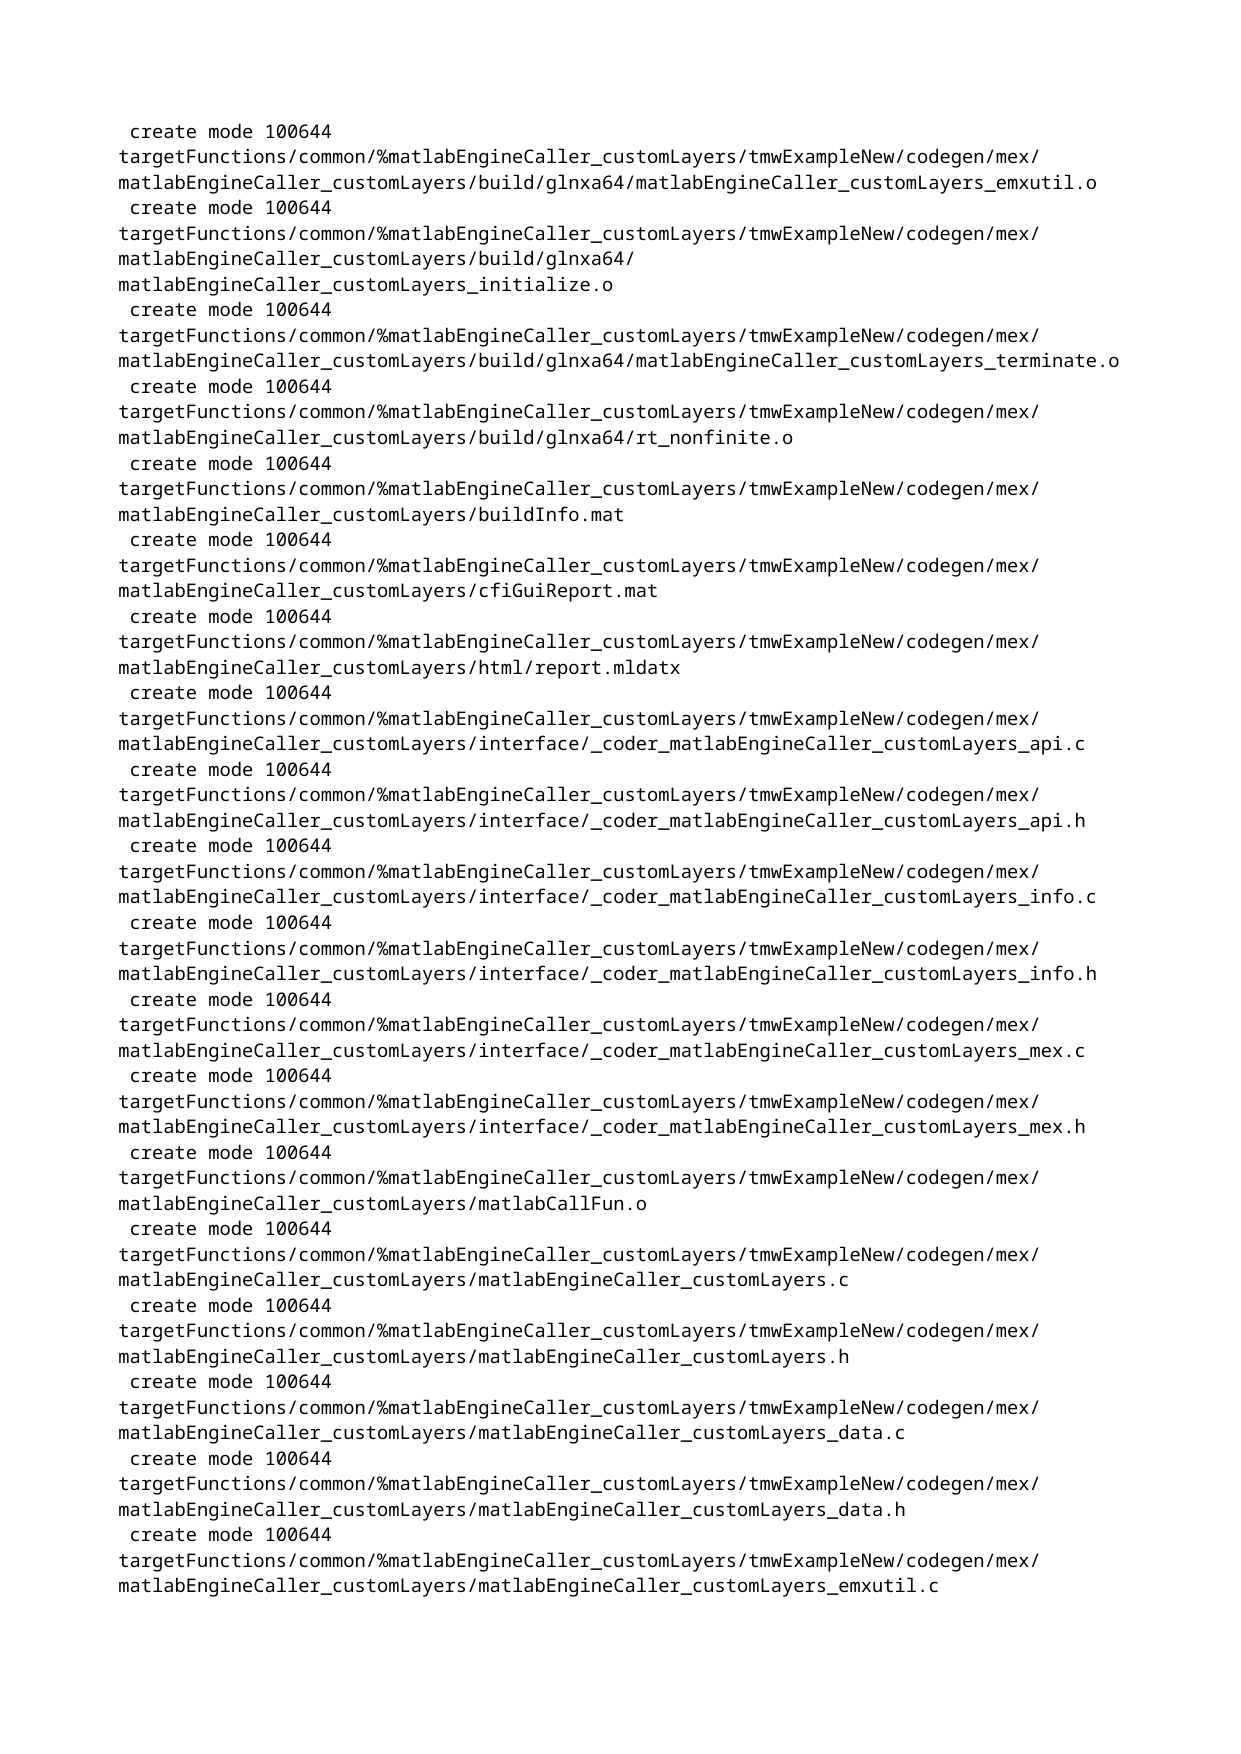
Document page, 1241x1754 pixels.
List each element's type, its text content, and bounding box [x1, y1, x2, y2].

text create mode 100644 targetFunctions/common/%matlabEngineCaller_customLayers/tmwExampleNew/codegen/mex/matlabEngineCaller_customLayers/interface/_coder_matlabEngineCaller_customLayers_mex.h [118, 1062, 1122, 1139]
text create mode 100644 targetFunctions/common/%matlabEngineCaller_customLayers/tmwExampleNew/codegen/mex/matlabEngineCaller_customLayers/matlabEngineCaller_customLayers_emxutil.c [118, 1522, 1122, 1598]
text create mode 100644 targetFunctions/common/%matlabEngineCaller_customLayers/tmwExampleNew/codegen/mex/matlabEngineCaller_customLayers/matlabEngineCaller_customLayers.c [118, 1216, 1122, 1292]
text create mode 100644 targetFunctions/common/%matlabEngineCaller_customLayers/tmwExampleNew/codegen/mex/matlabEngineCaller_customLayers/build/glnxa64/matlabEngineCaller_customLayers_terminate.o [118, 297, 1122, 373]
text create mode 100644 targetFunctions/common/%matlabEngineCaller_customLayers/tmwExampleNew/codegen/mex/matlabEngineCaller_customLayers/interface/_coder_matlabEngineCaller_customLayers_mex.c [118, 986, 1122, 1062]
text create mode 100644 targetFunctions/common/%matlabEngineCaller_customLayers/tmwExampleNew/codegen/mex/matlabEngineCaller_customLayers/matlabEngineCaller_customLayers_data.h [118, 1445, 1122, 1522]
text create mode 100644 targetFunctions/common/%matlabEngineCaller_customLayers/tmwExampleNew/codegen/mex/matlabEngineCaller_customLayers/interface/_coder_matlabEngineCaller_customLayers_api.h [118, 756, 1122, 833]
text create mode 100644 targetFunctions/common/%matlabEngineCaller_customLayers/tmwExampleNew/codegen/mex/matlabEngineCaller_customLayers/buildInfo.mat [118, 450, 1122, 526]
text create mode 100644 targetFunctions/common/%matlabEngineCaller_customLayers/tmwExampleNew/codegen/mex/matlabEngineCaller_customLayers/html/report.mldatx [118, 603, 1122, 679]
text create mode 100644 targetFunctions/common/%matlabEngineCaller_customLayers/tmwExampleNew/codegen/mex/matlabEngineCaller_customLayers/interface/_coder_matlabEngineCaller_customLayers_info.c [118, 833, 1122, 909]
text create mode 100644 targetFunctions/common/%matlabEngineCaller_customLayers/tmwExampleNew/codegen/mex/matlabEngineCaller_customLayers/build/glnxa64/matlabEngineCaller_customLayers_emxutil.o [118, 118, 1122, 195]
text create mode 100644 targetFunctions/common/%matlabEngineCaller_customLayers/tmwExampleNew/codegen/mex/matlabEngineCaller_customLayers/cfiGuiReport.mat [118, 526, 1122, 603]
text create mode 100644 targetFunctions/common/%matlabEngineCaller_customLayers/tmwExampleNew/codegen/mex/matlabEngineCaller_customLayers/matlabEngineCaller_customLayers.h [118, 1292, 1122, 1369]
text create mode 100644 targetFunctions/common/%matlabEngineCaller_customLayers/tmwExampleNew/codegen/mex/matlabEngineCaller_customLayers/build/glnxa64/matlabEngineCaller_customLayers_initialize.o [118, 195, 1122, 297]
text create mode 100644 targetFunctions/common/%matlabEngineCaller_customLayers/tmwExampleNew/codegen/mex/matlabEngineCaller_customLayers/interface/_coder_matlabEngineCaller_customLayers_info.h [118, 909, 1122, 986]
text create mode 100644 targetFunctions/common/%matlabEngineCaller_customLayers/tmwExampleNew/codegen/mex/matlabEngineCaller_customLayers/matlabCallFun.o [118, 1139, 1122, 1216]
text create mode 100644 targetFunctions/common/%matlabEngineCaller_customLayers/tmwExampleNew/codegen/mex/matlabEngineCaller_customLayers/interface/_coder_matlabEngineCaller_customLayers_api.c [118, 679, 1122, 756]
text create mode 100644 targetFunctions/common/%matlabEngineCaller_customLayers/tmwExampleNew/codegen/mex/matlabEngineCaller_customLayers/build/glnxa64/rt_nonfinite.o [118, 373, 1122, 450]
text create mode 100644 targetFunctions/common/%matlabEngineCaller_customLayers/tmwExampleNew/codegen/mex/matlabEngineCaller_customLayers/matlabEngineCaller_customLayers_data.c [118, 1369, 1122, 1445]
